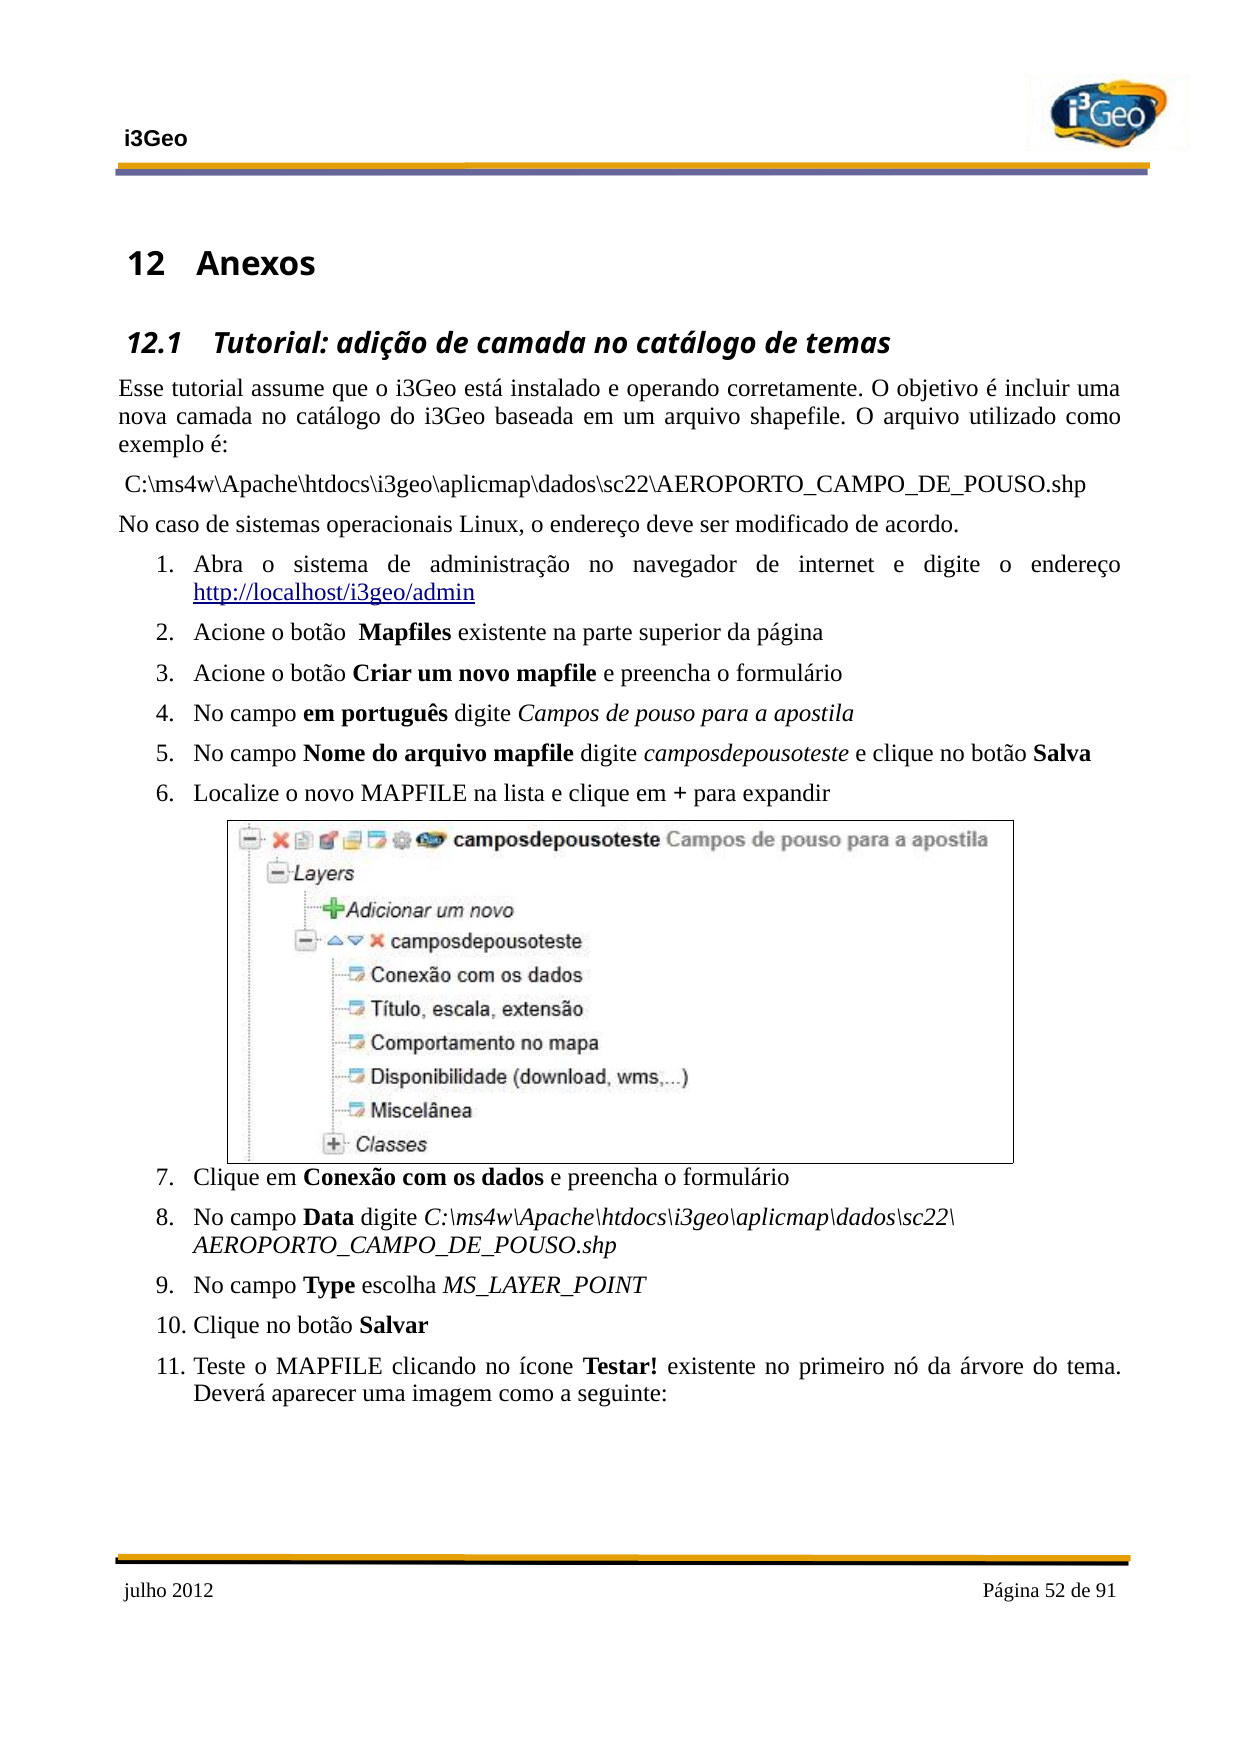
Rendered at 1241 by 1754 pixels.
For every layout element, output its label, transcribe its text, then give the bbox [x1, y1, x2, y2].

list Abra o sistema de administração no navegador de internet e digite o endereço http://localhost/i3geo/admin [156, 551, 1122, 606]
picture [1025, 74, 1191, 151]
text C:\ms4w\Apache\htdocs\i3geo\aplicmap\dados\sc22\AEROPORTO_CAMPO_DE_POUSO.shp [118, 470, 1122, 498]
list Acione o botão Criar um novo mapfile e preencha o formulário [156, 659, 1122, 686]
list Clique no botão Salvar [156, 1312, 1122, 1339]
list No campo Nome do arquivo mapfile digite camposdepousoteste e clique no botão Salva [156, 739, 1122, 767]
list Clique em Conexão com os dados e preencha o formulário [156, 1161, 1122, 1191]
text No caso de sistemas operacionais Linux, o endereço deve ser modificado de acordo. [118, 510, 1122, 538]
subtitle Tutorial: adição de camada no catálogo de temas [118, 322, 1122, 362]
list Acione o botão Mapfiles existente na parte superior da página [156, 618, 1122, 646]
list Localize o novo MAPFILE na lista e clique em + para expandir [156, 779, 1122, 807]
picture [230, 822, 1011, 1161]
list No campo Data digite C:\ms4w\Apache\htdocs\i3geo\aplicmap\dados\sc22\AEROPORTO_CAMPO_DE_POUSO.shp [156, 1203, 1122, 1259]
list Teste o MAPFILE clicando no ícone Testar! existente no primeiro nó da árvore do tema. Deverá aparecer uma imagem como a seguinte: [156, 1352, 1122, 1407]
list No campo em português digite Campos de pouso para a apostila [156, 699, 1122, 727]
list No campo Type escolha MS_LAYER_POINT [156, 1271, 1122, 1299]
text Esse tutorial assume que o i3Geo está instalado e operando corretamente. O objetivo é incluir uma nova camada no catálogo do i3Geo baseada em um arquivo shapefile. O arquivo utilizado como exemplo é: [118, 374, 1122, 458]
subtitle Anexos [118, 239, 1122, 285]
